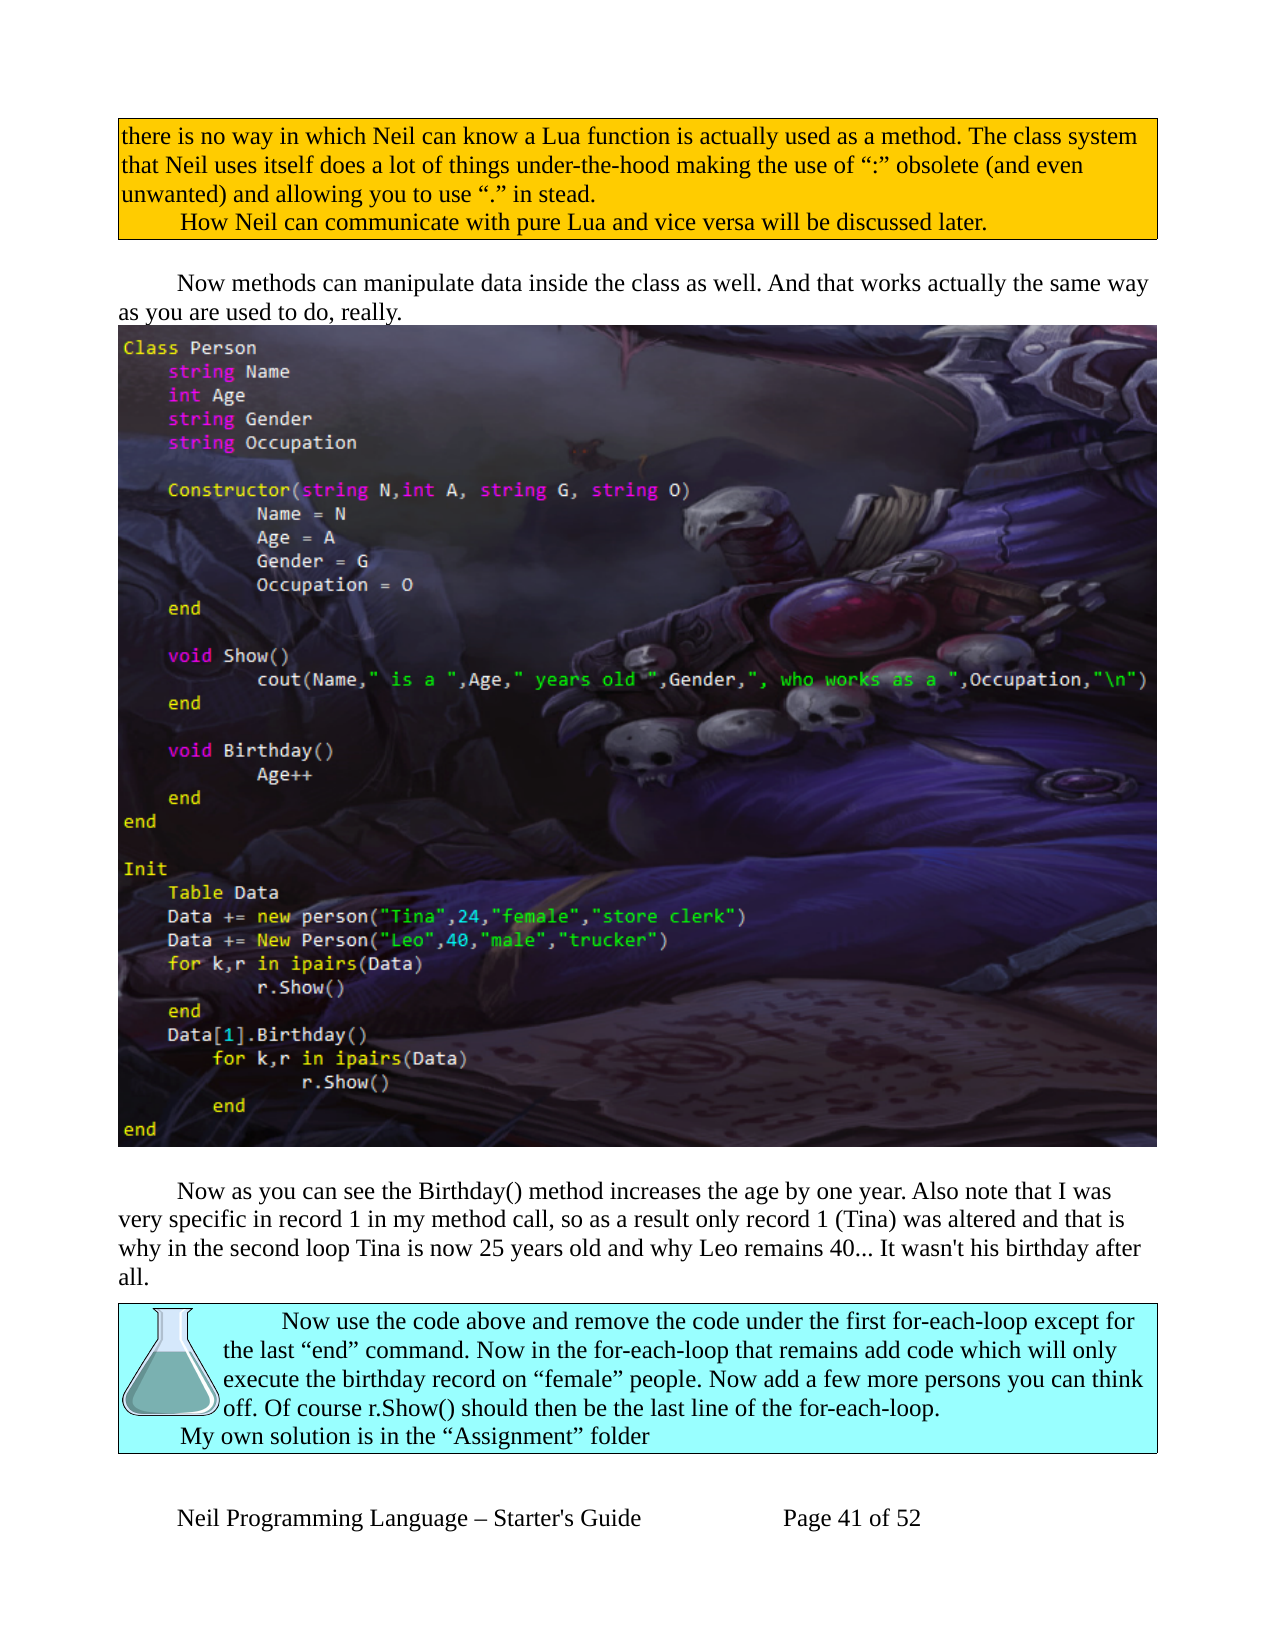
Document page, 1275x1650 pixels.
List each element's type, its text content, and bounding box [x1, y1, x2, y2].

text there is no way in which Neil can know a Lua function is actually used as a method. The class system that Neil uses itself does a lot of things under-the-hood making the use of “:” obsolete (and even unwanted) and allowing you to use “.” in stead. [119, 119, 1157, 204]
picture [118, 325, 1157, 1147]
text Now methods can manipulate data inside the class as well. And that works actually the same way as you are used to do, really. [118, 268, 1157, 325]
text My own solution is in the “Assignment” folder [119, 1418, 1157, 1453]
text Now as you can see the Birthday() method increases the age by one year. Also note that I was very specific in record 1 in my method call, so as a result only record 1 (Tina) was altered and that is why in the second loop Tina is now 25 years old and why Leo remains 40... It wasn't his birthday after all. [118, 1176, 1157, 1291]
picture [122, 1308, 220, 1416]
text Now use the code above and remove the code under the first for-each-loop except for the last “end” command. Now in the for-each-loop that remains add code which will only execute the birthday record on “female” people. Now add a few more persons you can think off. Of course r.Show() should then be the last line of the for-each-loop. [119, 1304, 1157, 1418]
text How Neil can communicate with pure Lua and vice versa will be discussed later. [119, 204, 1157, 239]
